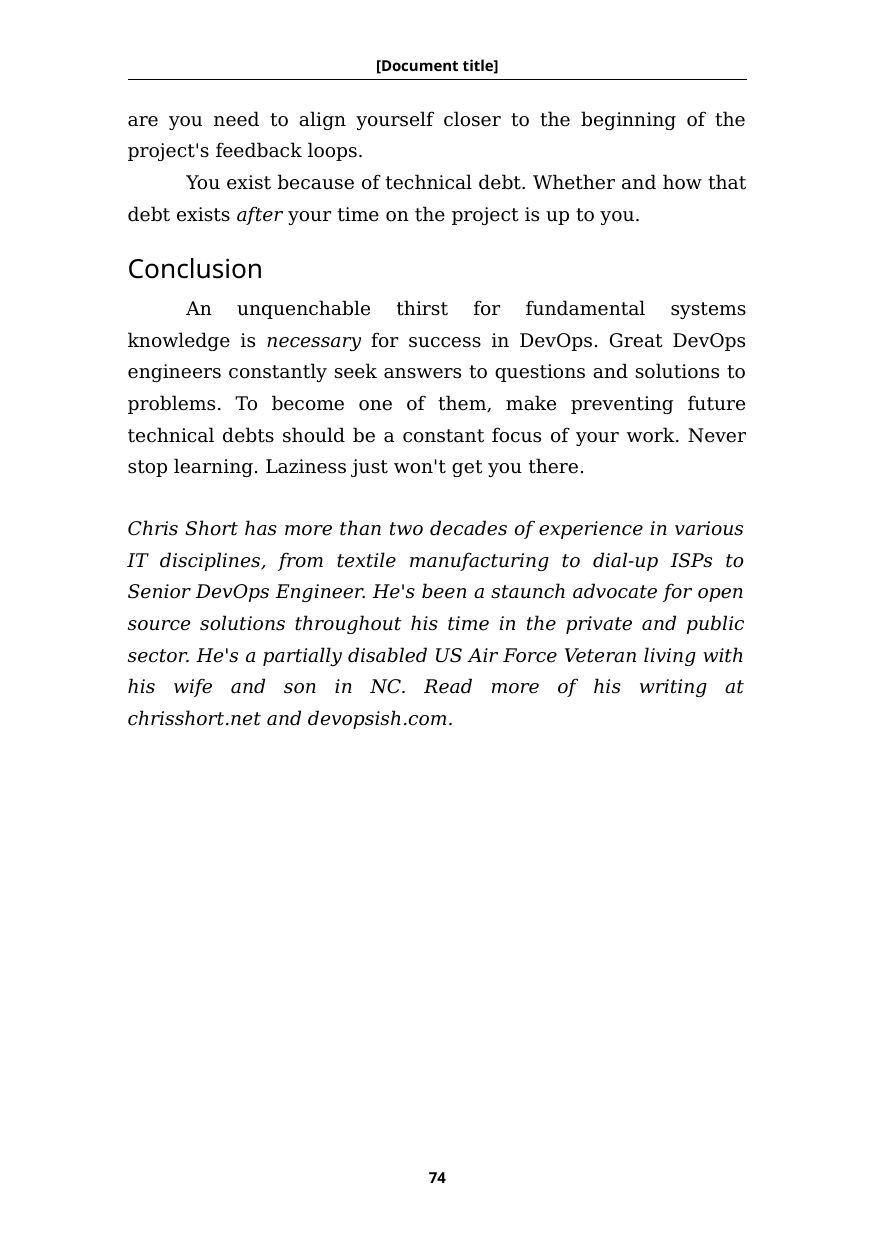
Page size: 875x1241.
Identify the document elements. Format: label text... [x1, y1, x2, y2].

text An unquenchable thirst for fundamental systems knowledge is necessary for success in DevOps. Great DevOps engineers constantly seek answers to questions and solutions to problems. To become one of them, make preventing future technical debts should be a constant focus of your work. Never stop learning. Laziness just won't get you there. [127, 298, 747, 478]
text You exist because of technical debt. Whether and how that debt exists after your time on the project is up to you. [127, 172, 747, 226]
subtitle Conclusion [127, 250, 747, 286]
text Chris Short has more than two decades of experience in various IT disciplines, from textile manufacturing to dial-up ISPs to Senior DevOps Engineer. He's been a staunch advocate for open source solutions throughout his time in the private and public sector. He's a partially disabled US Air Force Veteran living with his wife and son in NC. Read more of his writing at chrisshort.net and devopsish.com. [127, 518, 747, 730]
text are you need to align yourself closer to the beginning of the project's feedback loops. [127, 109, 747, 162]
